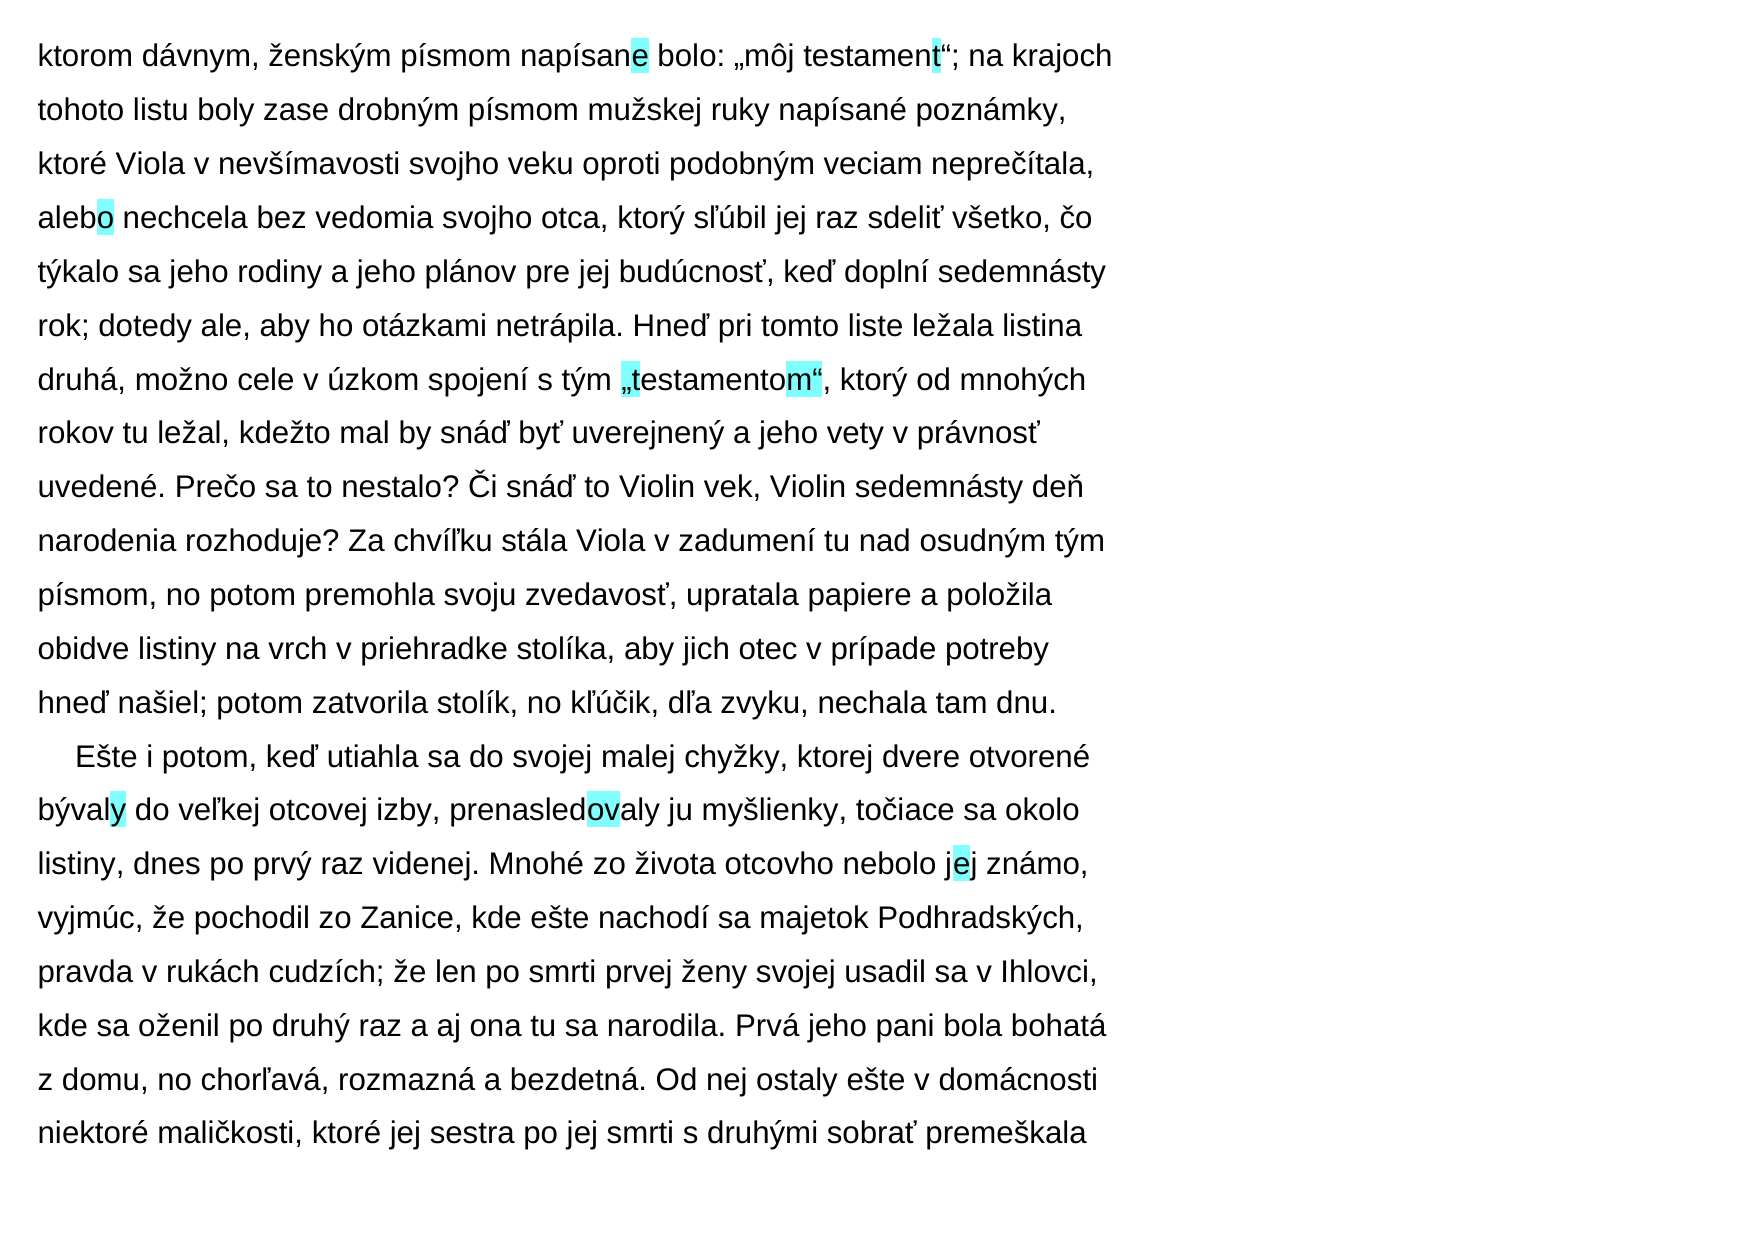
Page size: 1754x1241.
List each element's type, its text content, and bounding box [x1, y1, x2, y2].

text ktorom dávnym, ženským písmom napísane bolo: „môj testament“; na krajoch tohoto listu boly zase drobným písmom mužskej ruky napísané poznámky, ktoré Viola v nevšímavosti svojho veku oproti podobným veciam neprečítala, alebo nechcela bez vedomia svojho otca, ktorý sľúbil jej raz sdeliť všetko, čo týkalo sa jeho rodiny a jeho plánov pre jej budúcnosť, keď doplní sedemnásty rok; dotedy ale, aby ho otázkami netrápila. Hneď pri tomto liste ležala listina druhá, možno cele v úzkom spojení s tým „testamentom“, ktorý od mnohých rokov tu ležal, kdežto mal by snáď byť uverejnený a jeho vety v právnosť uvedené. Prečo sa to nestalo? Či snáď to Violin vek, Violin sedemnásty deň narodenia rozhoduje? Za chvíľku stála Viola v zadumení tu nad osudným tým písmom, no potom premohla svoju zvedavosť, upratala papiere a položila obidve listiny na vrch v priehradke stolíka, aby jich otec v prípade potreby hneď našiel; potom zatvorila stolík, no kľúčik, dľa zvyku, nechala tam dnu. [37, 37, 1130, 720]
text Ešte i potom, keď utiahla sa do svojej malej chyžky, ktorej dvere otvorené bývaly do veľkej otcovej izby, prenasledovaly ju myšlienky, točiace sa okolo listiny, dnes po prvý raz videnej. Mnohé zo života otcovho nebolo jej známo, vyjmúc, že pochodil zo Zanice, kde ešte nachodí sa majetok Podhradských, pravda v rukách cudzích; že len po smrti prvej ženy svojej usadil sa v Ihlovci, kde sa oženil po druhý raz a aj ona tu sa narodila. Prvá jeho pani bola bohatá z domu, no chorľavá, rozmazná a bezdetná. Od nej ostaly ešte v domácnosti niektoré maličkosti, ktoré jej sestra po jej smrti s druhými sobrať premeškala [37, 738, 1130, 1151]
